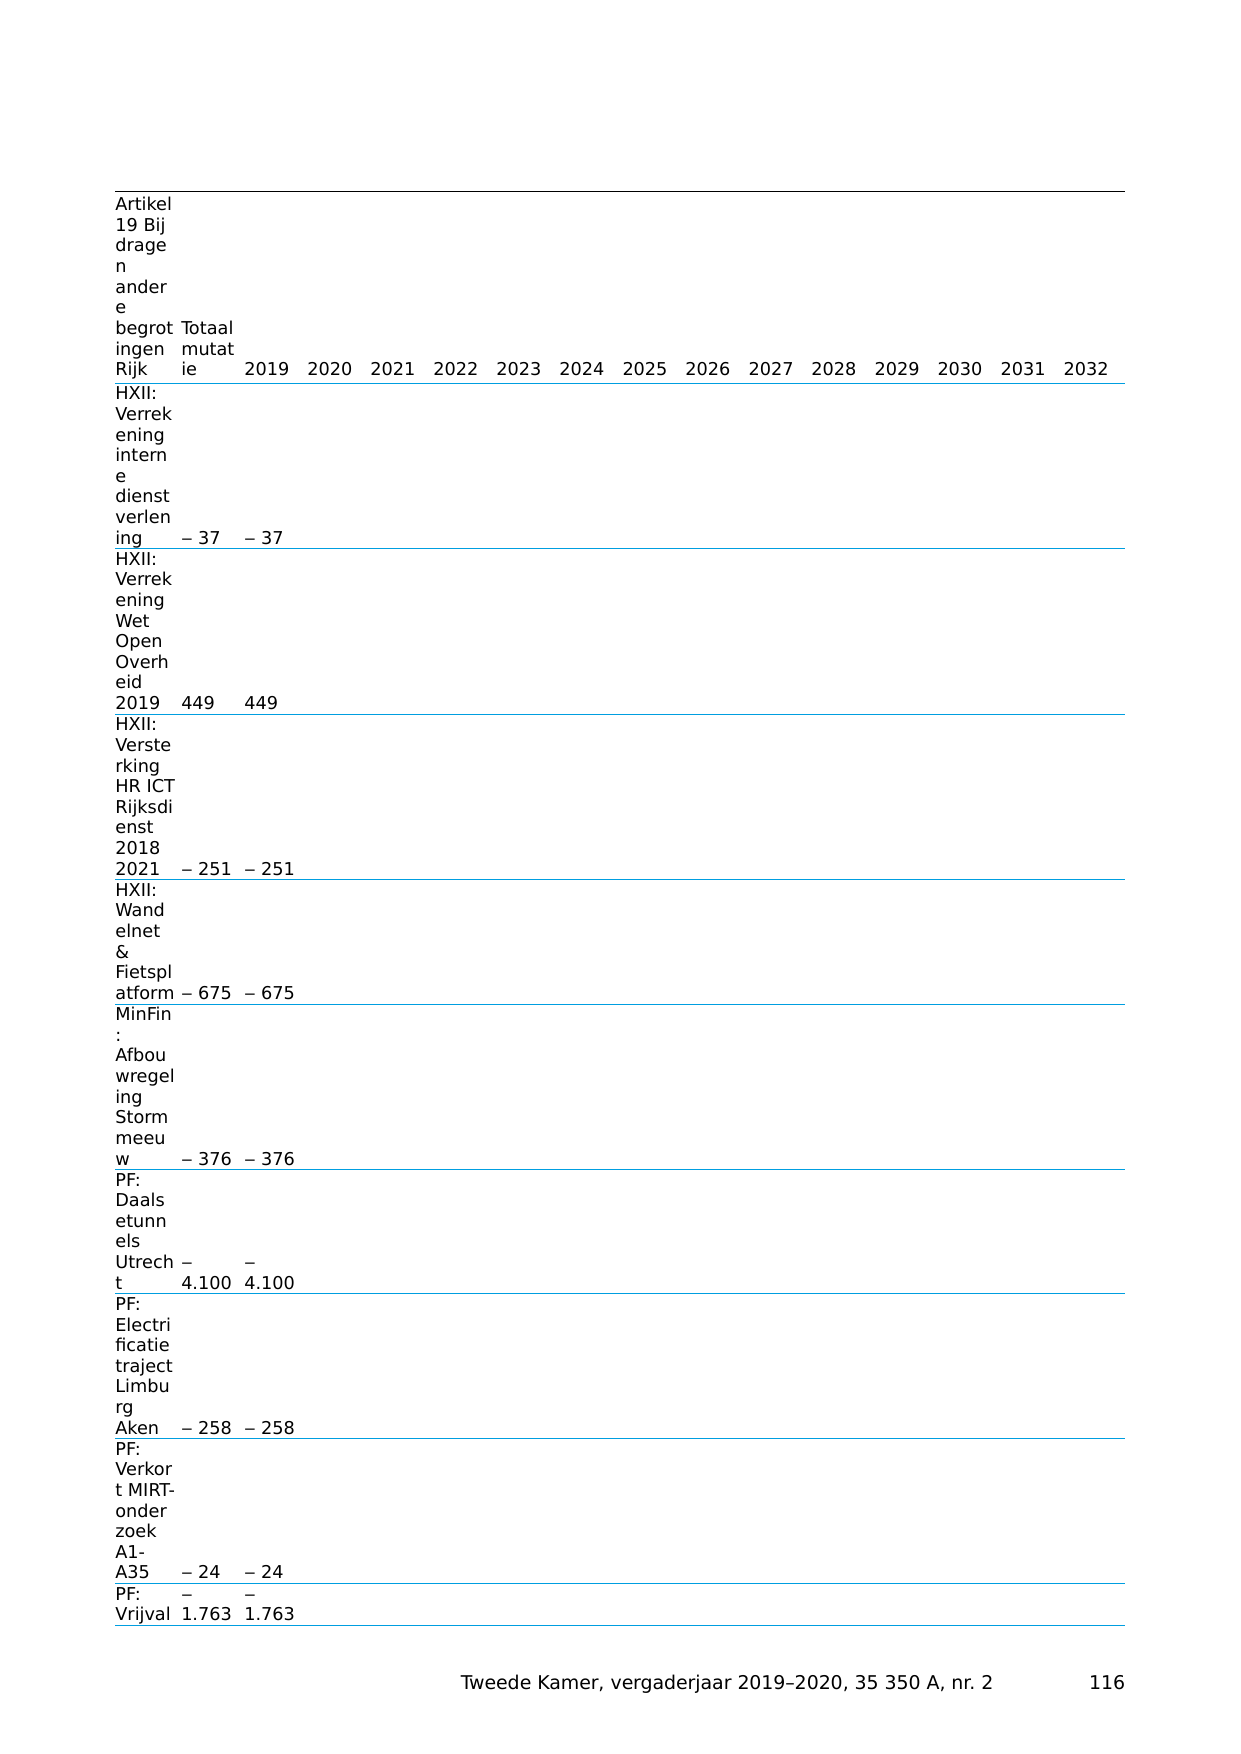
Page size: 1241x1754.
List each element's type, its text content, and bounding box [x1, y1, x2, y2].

table_cell [556, 1294, 619, 1438]
table_cell [808, 384, 871, 548]
table_cell [430, 1170, 493, 1293]
table_cell [304, 715, 367, 879]
table_cell [619, 384, 682, 548]
table_cell [430, 1584, 493, 1625]
table_cell [619, 549, 682, 714]
table_header Artikel 19 Bijdragen andere begrotingen Rijk [115, 192, 178, 383]
table_cell [745, 384, 808, 548]
table_cell [367, 1439, 430, 1583]
table_cell [304, 384, 367, 548]
table_cell [682, 549, 745, 714]
table_cell [430, 549, 493, 714]
table_cell ‒ 376 [241, 1005, 304, 1169]
table_header Totaal mutatie [178, 192, 241, 383]
table_cell ‒ 1.763 [241, 1584, 304, 1625]
table_cell ‒ 1.763 [178, 1584, 241, 1625]
table_cell [1060, 1439, 1125, 1583]
table_cell [808, 549, 871, 714]
table_cell [808, 1439, 871, 1583]
table_cell [934, 1005, 997, 1169]
table_cell [493, 549, 556, 714]
table_cell [871, 1294, 934, 1438]
table_cell [556, 880, 619, 1003]
table_cell [556, 715, 619, 879]
table_cell [808, 715, 871, 879]
table_header 2025 [619, 192, 682, 383]
table_cell [556, 1170, 619, 1293]
table_cell [682, 715, 745, 879]
table_cell ‒ 4.100 [178, 1170, 241, 1293]
table_cell ‒ 4.100 [241, 1170, 304, 1293]
table_cell [682, 384, 745, 548]
table_cell [556, 384, 619, 548]
table_cell [619, 1170, 682, 1293]
table_cell [493, 715, 556, 879]
table_cell [1060, 1294, 1125, 1438]
table_cell [556, 1005, 619, 1169]
table_cell [493, 1170, 556, 1293]
table_cell [682, 1170, 745, 1293]
table_cell ‒ 251 [178, 715, 241, 879]
table_cell [304, 549, 367, 714]
table_cell [430, 1294, 493, 1438]
table_cell [619, 1005, 682, 1169]
table_cell [998, 715, 1060, 879]
table_header 2024 [556, 192, 619, 383]
table_cell [934, 549, 997, 714]
table_cell [556, 1439, 619, 1583]
table_cell ‒ 24 [241, 1439, 304, 1583]
table_cell [998, 1584, 1060, 1625]
table_cell [1060, 1005, 1125, 1169]
table_cell [808, 880, 871, 1003]
table_cell [745, 1170, 808, 1293]
table_cell [367, 1584, 430, 1625]
table_header 2026 [682, 192, 745, 383]
table_cell [493, 1294, 556, 1438]
table_cell [556, 549, 619, 714]
table_cell [430, 715, 493, 879]
table_header 2021 [367, 192, 430, 383]
table_cell [682, 1584, 745, 1625]
table_cell [998, 1170, 1060, 1293]
table_cell [1060, 1170, 1125, 1293]
table_cell [304, 1005, 367, 1169]
table_cell [998, 1294, 1060, 1438]
table_cell [556, 1584, 619, 1625]
table_cell [493, 1584, 556, 1625]
table_cell ‒ 258 [241, 1294, 304, 1438]
table_cell ‒ 37 [178, 384, 241, 548]
table_cell [934, 1439, 997, 1583]
table_cell [1060, 1584, 1125, 1625]
table_cell [430, 1439, 493, 1583]
table_cell ‒ 258 [178, 1294, 241, 1438]
table_cell [682, 1439, 745, 1583]
table_cell ‒ 251 [241, 715, 304, 879]
table_cell ‒ 675 [241, 880, 304, 1003]
table_cell ‒ 37 [241, 384, 304, 548]
table_cell [998, 1005, 1060, 1169]
table_cell [934, 880, 997, 1003]
table_cell [367, 1294, 430, 1438]
table_cell [745, 715, 808, 879]
table_cell [871, 1005, 934, 1169]
table_cell [682, 1294, 745, 1438]
table_cell [1060, 715, 1125, 879]
table_cell [871, 1439, 934, 1583]
table_cell [934, 1584, 997, 1625]
table_cell PF: Verkort MIRT-onderzoek A1-A35 [115, 1439, 178, 1583]
table_cell PF: Electrificatie traject Limburg Aken [115, 1294, 178, 1438]
table_cell [808, 1005, 871, 1169]
table_cell [1060, 549, 1125, 714]
table_cell [619, 880, 682, 1003]
table_cell MinFin: Afbouwregeling Stormmeeuw [115, 1005, 178, 1169]
table_cell 449 [178, 549, 241, 714]
table_header 2028 [808, 192, 871, 383]
table_cell [871, 715, 934, 879]
table_cell [934, 1170, 997, 1293]
table_cell [745, 1439, 808, 1583]
table_cell [745, 549, 808, 714]
table_cell [619, 715, 682, 879]
table_header 2029 [871, 192, 934, 383]
table_cell [493, 1439, 556, 1583]
table_header 2022 [430, 192, 493, 383]
table_cell [1060, 880, 1125, 1003]
table_cell [304, 880, 367, 1003]
table_cell [934, 1294, 997, 1438]
table_cell [871, 1170, 934, 1293]
table_cell HXII: Versterking HR ICT Rijksdienst 2018 2021 [115, 715, 178, 879]
table_cell [745, 1005, 808, 1169]
table_header 2030 [934, 192, 997, 383]
table_cell [682, 1005, 745, 1169]
table_header 2023 [493, 192, 556, 383]
table_cell [998, 1439, 1060, 1583]
table_cell [871, 549, 934, 714]
table_cell [430, 1005, 493, 1169]
table_cell [619, 1294, 682, 1438]
table_cell [871, 880, 934, 1003]
table_cell HXII: Wandelnet & Fietsplatform [115, 880, 178, 1003]
table_cell [998, 384, 1060, 548]
table_cell ‒ 24 [178, 1439, 241, 1583]
table_cell [367, 549, 430, 714]
table_cell HXII: Verrekening interne dienstverlening [115, 384, 178, 548]
table_header 2020 [304, 192, 367, 383]
table_header 2032 [1060, 192, 1125, 383]
table_cell [619, 1584, 682, 1625]
table_cell 449 [241, 549, 304, 714]
table_cell ‒ 376 [178, 1005, 241, 1169]
table_cell [493, 384, 556, 548]
table_cell [998, 549, 1060, 714]
table_cell [367, 880, 430, 1003]
table_cell PF: Vrijval [115, 1584, 178, 1625]
table_cell [745, 1584, 808, 1625]
table_header 2027 [745, 192, 808, 383]
table_cell [367, 384, 430, 548]
table_cell [430, 880, 493, 1003]
table_cell [934, 384, 997, 548]
table_cell [1060, 384, 1125, 548]
table_header 2031 [998, 192, 1060, 383]
table_cell [871, 384, 934, 548]
table_header 2019 [241, 192, 304, 383]
table_cell [619, 1439, 682, 1583]
table_cell HXII: Verrekening Wet Open Overheid 2019 [115, 549, 178, 714]
table_cell [745, 1294, 808, 1438]
table_cell ‒ 675 [178, 880, 241, 1003]
table_cell [367, 715, 430, 879]
table_cell [998, 880, 1060, 1003]
table_cell [808, 1170, 871, 1293]
table_cell [934, 715, 997, 879]
table_cell [304, 1170, 367, 1293]
table_cell [367, 1170, 430, 1293]
table_cell [493, 880, 556, 1003]
table_cell [808, 1294, 871, 1438]
table_cell PF: Daalsetunnels Utrecht [115, 1170, 178, 1293]
table_cell [682, 880, 745, 1003]
table_cell [493, 1005, 556, 1169]
table_cell [808, 1584, 871, 1625]
table_cell [745, 880, 808, 1003]
table_cell [367, 1005, 430, 1169]
table_cell [304, 1584, 367, 1625]
table_cell [304, 1294, 367, 1438]
table_cell [430, 384, 493, 548]
table_cell [871, 1584, 934, 1625]
table_cell [304, 1439, 367, 1583]
